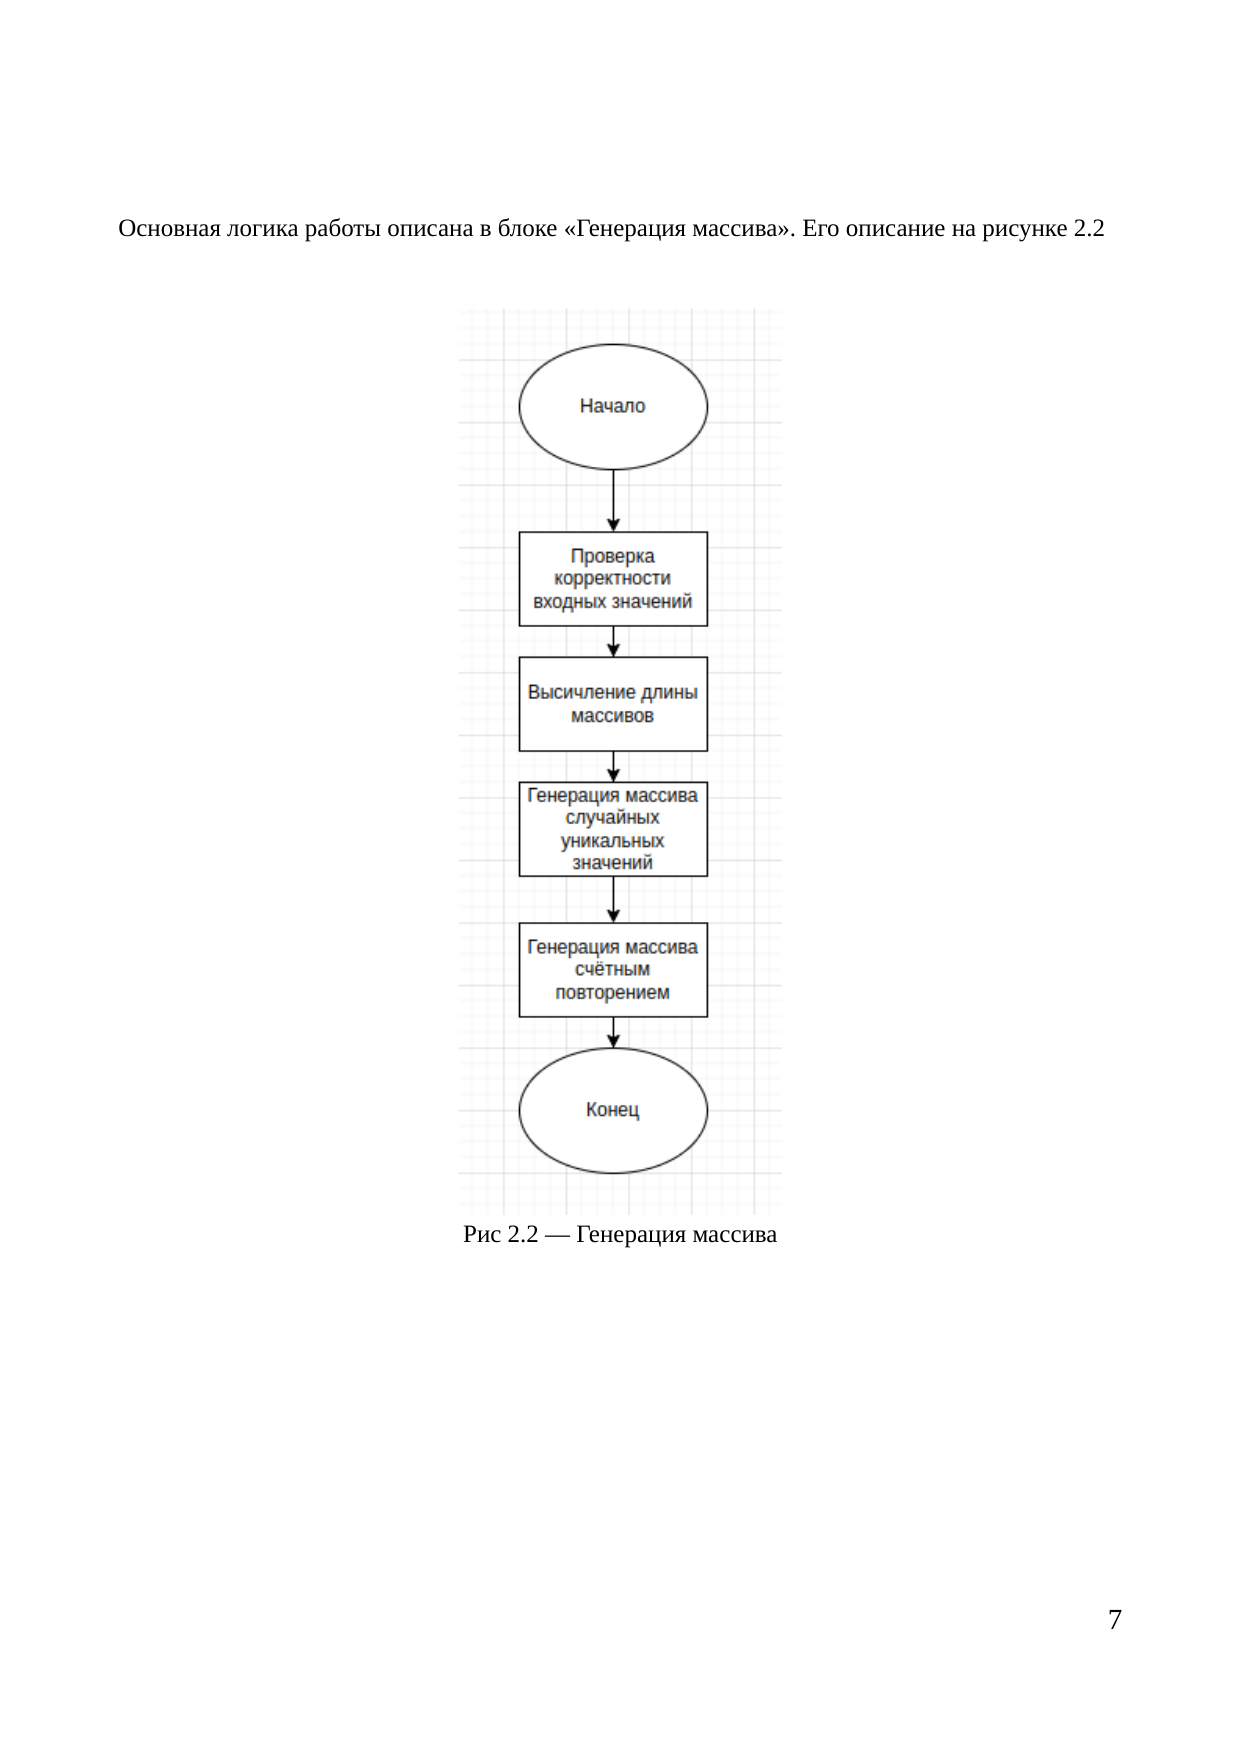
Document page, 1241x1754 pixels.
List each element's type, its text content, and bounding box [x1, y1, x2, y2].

text Рис 2.2 — Генерация массива [118, 1215, 1122, 1248]
picture [458, 308, 782, 1215]
text Основная логика работы описана в блоке «Генерация массива». Его описание на рисунке 2.2 [118, 213, 1122, 242]
